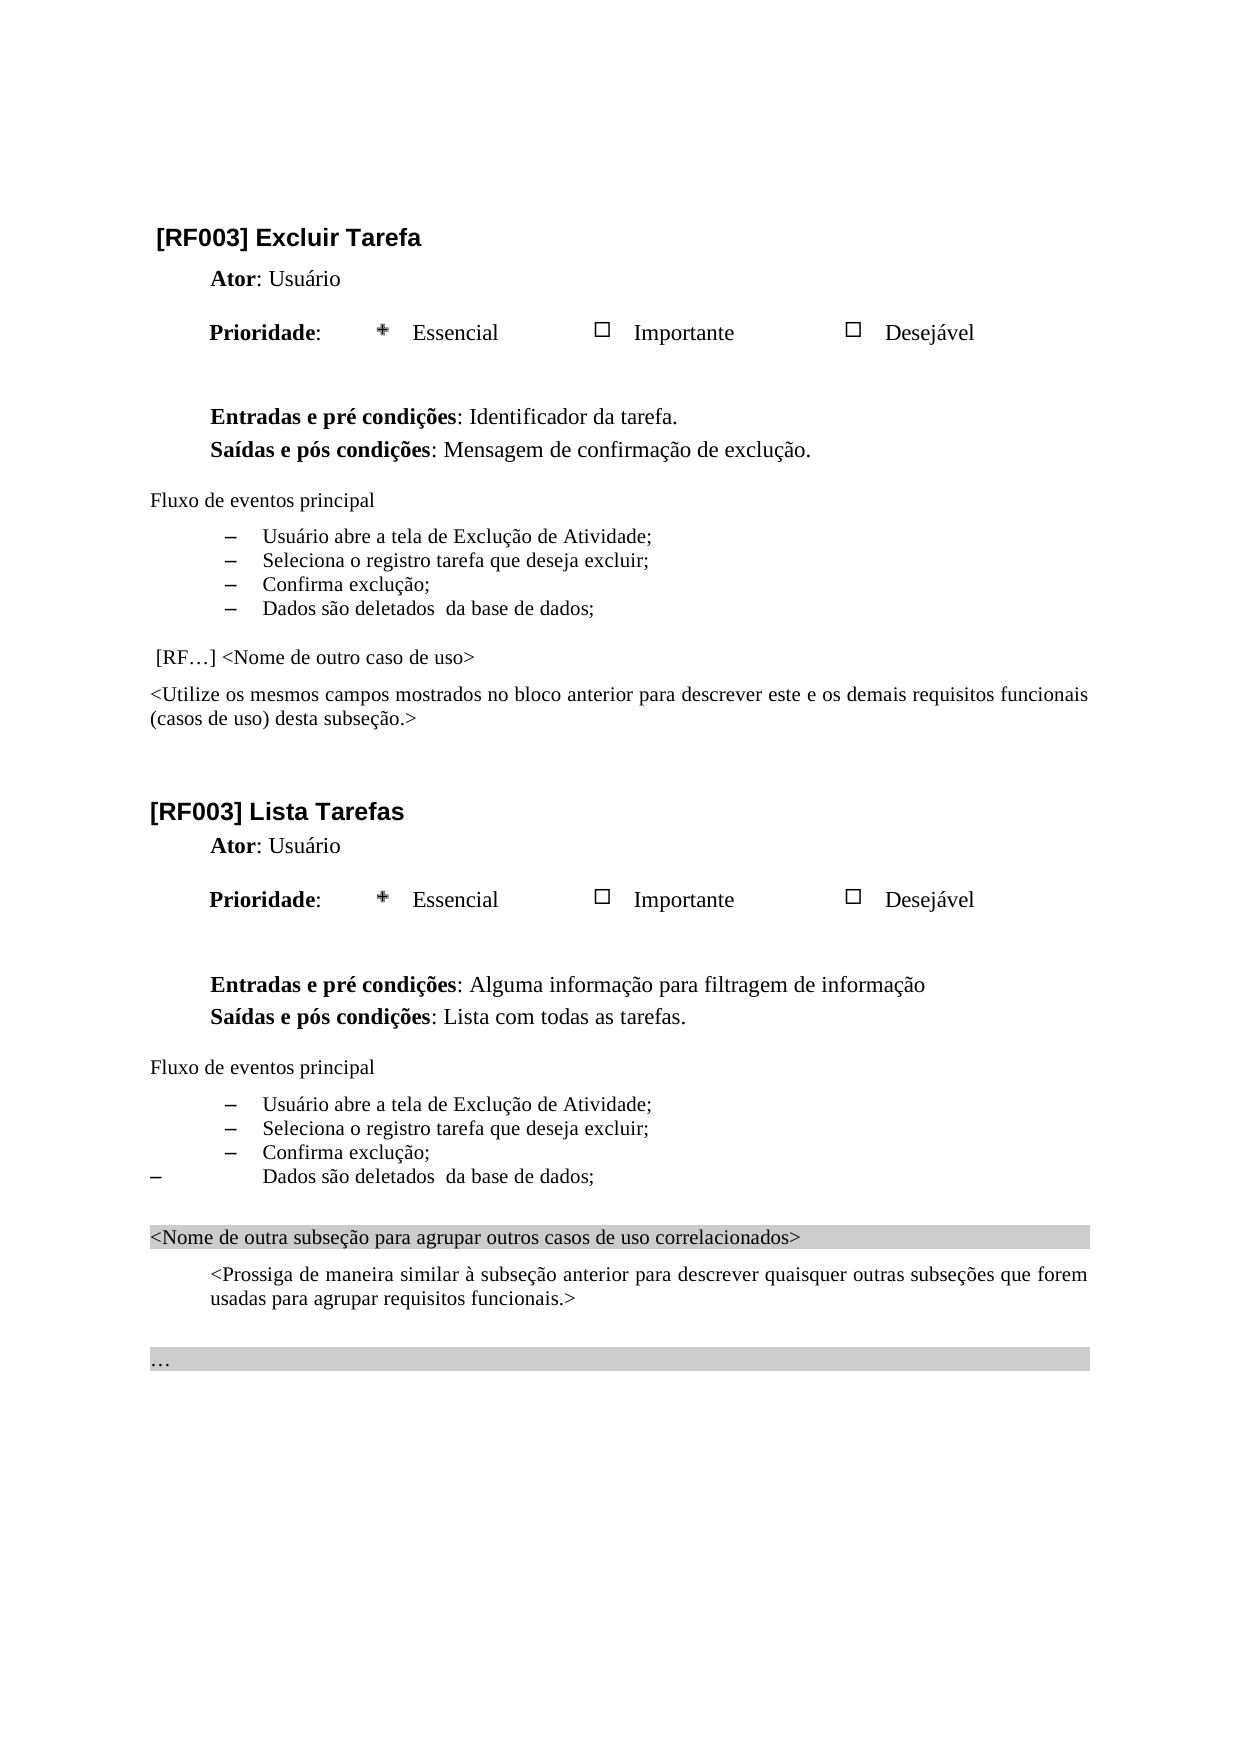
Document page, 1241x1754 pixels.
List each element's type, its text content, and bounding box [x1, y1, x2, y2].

text [RF003] Excluir Tarefa [150, 223, 1090, 252]
text Fluxo de eventos principal [150, 1055, 1090, 1079]
text [RF…] <Nome de outro caso de uso> [150, 645, 1090, 669]
table_header Prioridade: [194, 298, 357, 366]
text Saídas e pós condições: Mensagem de confirmação de exclução. [210, 436, 1090, 462]
table_header Prioridade: [194, 865, 357, 934]
table_header X [357, 865, 401, 934]
table_header  [829, 865, 873, 934]
text <Utilize os mesmos campos mostrados no bloco anterior para descrever este e os demais requisitos funcionais (casos de uso) desta subseção.> [150, 682, 1090, 730]
table_header Desejável [874, 298, 1017, 366]
subtitle <Nome de outra subseção para agrupar outros casos de uso correlacionados> [150, 1225, 1090, 1249]
list Confirma exclução; [225, 1139, 1090, 1163]
text Entradas e pré condições: Alguma informação para filtragem de informação [210, 970, 1090, 997]
text <Prossiga de maneira similar à subseção anterior para descrever quaisquer outras subseções que forem usadas para agrupar requisitos funcionais.> [210, 1262, 1090, 1310]
table_header  [578, 865, 622, 934]
table_header Importante [623, 298, 829, 366]
table_header Essencial [401, 298, 578, 366]
list Usuário abre a tela de Exclução de Atividade; [225, 1091, 1090, 1115]
list Confirma exclução; [225, 572, 1090, 596]
list Dados são deletados da base de dados; [150, 1163, 1090, 1188]
list Usuário abre a tela de Exclução de Atividade; [225, 524, 1090, 548]
list Seleciona o registro tarefa que deseja excluir; [225, 1115, 1090, 1139]
text Fluxo de eventos principal [150, 487, 1090, 511]
list Dados são deletados da base de dados; [225, 596, 1090, 620]
text [RF003] Lista Tarefas [150, 797, 1090, 826]
table_header  [578, 298, 622, 366]
table_header Importante [623, 865, 829, 934]
subtitle … [150, 1347, 1090, 1371]
table_header Desejável [874, 865, 1017, 934]
list Seleciona o registro tarefa que deseja excluir; [225, 548, 1090, 572]
text Entradas e pré condições: Identificador da tarefa. [210, 403, 1090, 429]
table_header X [357, 298, 401, 366]
text Saídas e pós condições: Lista com todas as tarefas. [210, 1003, 1090, 1030]
text Ator: Usuário [210, 265, 1090, 291]
table_header Essencial [401, 865, 578, 934]
table_header  [829, 298, 873, 366]
text Ator: Usuário [210, 832, 1090, 859]
